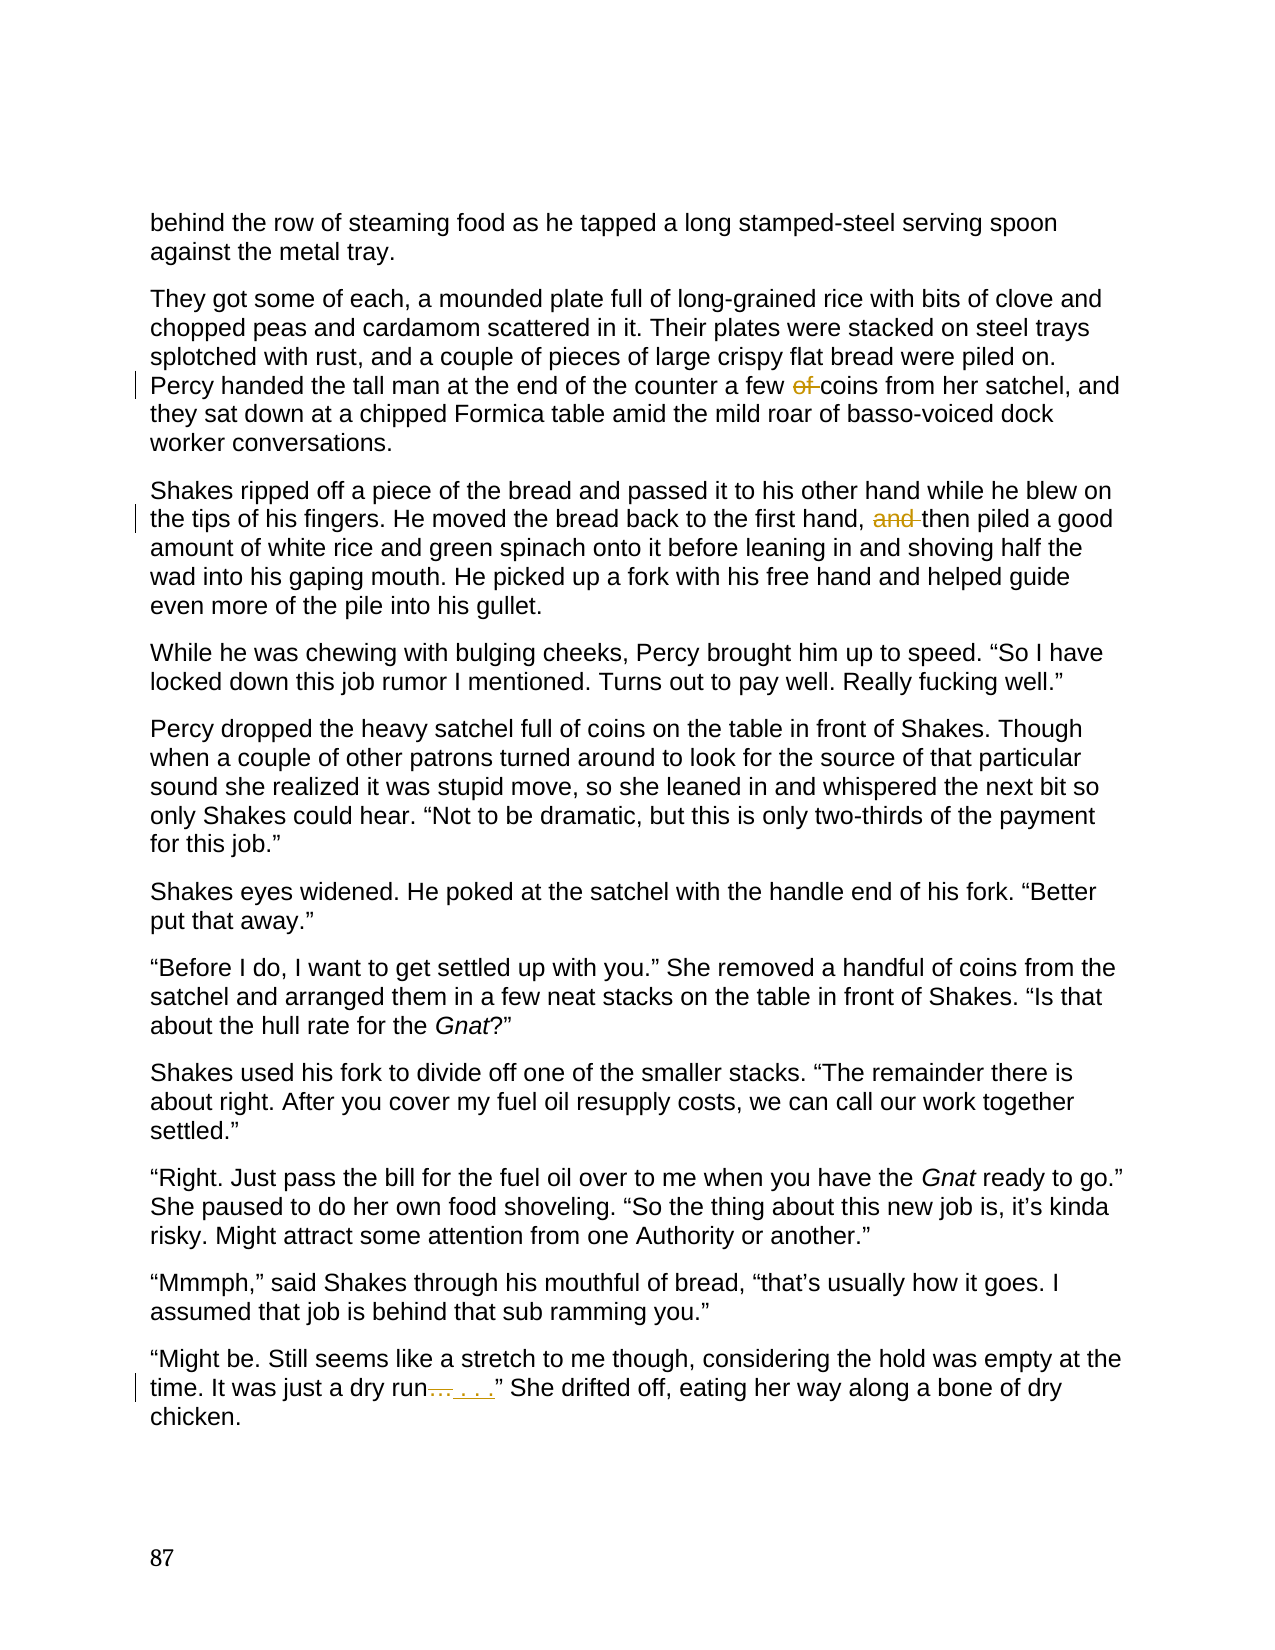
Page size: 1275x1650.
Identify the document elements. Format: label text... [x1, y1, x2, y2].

text behind the row of steaming food as he tapped a long stamped-steel serving spoon against the metal tray. [150, 208, 1125, 266]
text Shakes eyes widened. He poked at the satchel with the handle end of his fork. “Better put that away.” [150, 877, 1125, 934]
text “Might be. Still seems like a stretch to me though, considering the hold was empty at the time. It was just a dry run . . .” She drifted off, eating her way along a bone of dry chicken. [150, 1344, 1125, 1431]
text They got some of each, a mounded plate full of long-grained rice with bits of clove and chopped peas and cardamom scattered in it. Their plates were stacked on steel trays splotched with rust, and a couple of pieces of large crispy flat bread were piled on. Percy handed the tall man at the end of the counter a few coins from her satchel, and they sat down at a chipped Formica table amid the mild roar of basso-voiced dock worker conversations. [150, 284, 1125, 457]
text “Mmmph,” said Shakes through his mouthful of bread, “that’s usually how it goes. I assumed that job is behind that sub ramming you.” [150, 1268, 1125, 1326]
text Percy dropped the heavy satchel full of coins on the table in front of Shakes. Though when a couple of other patrons turned around to look for the source of that particular sound she realized it was stupid move, so she leaned in and whispered the next bit so only Shakes could hear. “Not to be dramatic, but this is only two-thirds of the payment for this job.” [150, 714, 1125, 858]
text While he was chewing with bulging cheeks, Percy brought him up to speed. “So I have locked down this job rumor I mentioned. Turns out to pay well. Really fucking well.” [150, 638, 1125, 696]
text “Right. Just pass the bill for the fuel oil over to me when you have the Gnat ready to go.” She paused to do her own food shoveling. “So the thing about this new job is, it’s kinda risky. Might attract some attention from one Authority or another.” [150, 1163, 1125, 1249]
text Shakes ripped off a piece of the bread and passed it to his other hand while he blew on the tips of his fingers. He moved the bread back to the first hand, then piled a good amount of white rice and green spinach onto it before leaning in and shoving half the wad into his gaping mouth. He picked up a fork with his free hand and helped guide even more of the pile into his gullet. [150, 476, 1125, 619]
text “Before I do, I want to get settled up with you.” She removed a handful of coins from the satchel and arranged them in a few neat stacks on the table in front of Shakes. “Is that about the hull rate for the Gnat?” [150, 953, 1125, 1039]
text Shakes used his fork to divide off one of the smaller stacks. “The remainder there is about right. After you cover my fuel oil resupply costs, we can call our work together settled.” [150, 1058, 1125, 1144]
